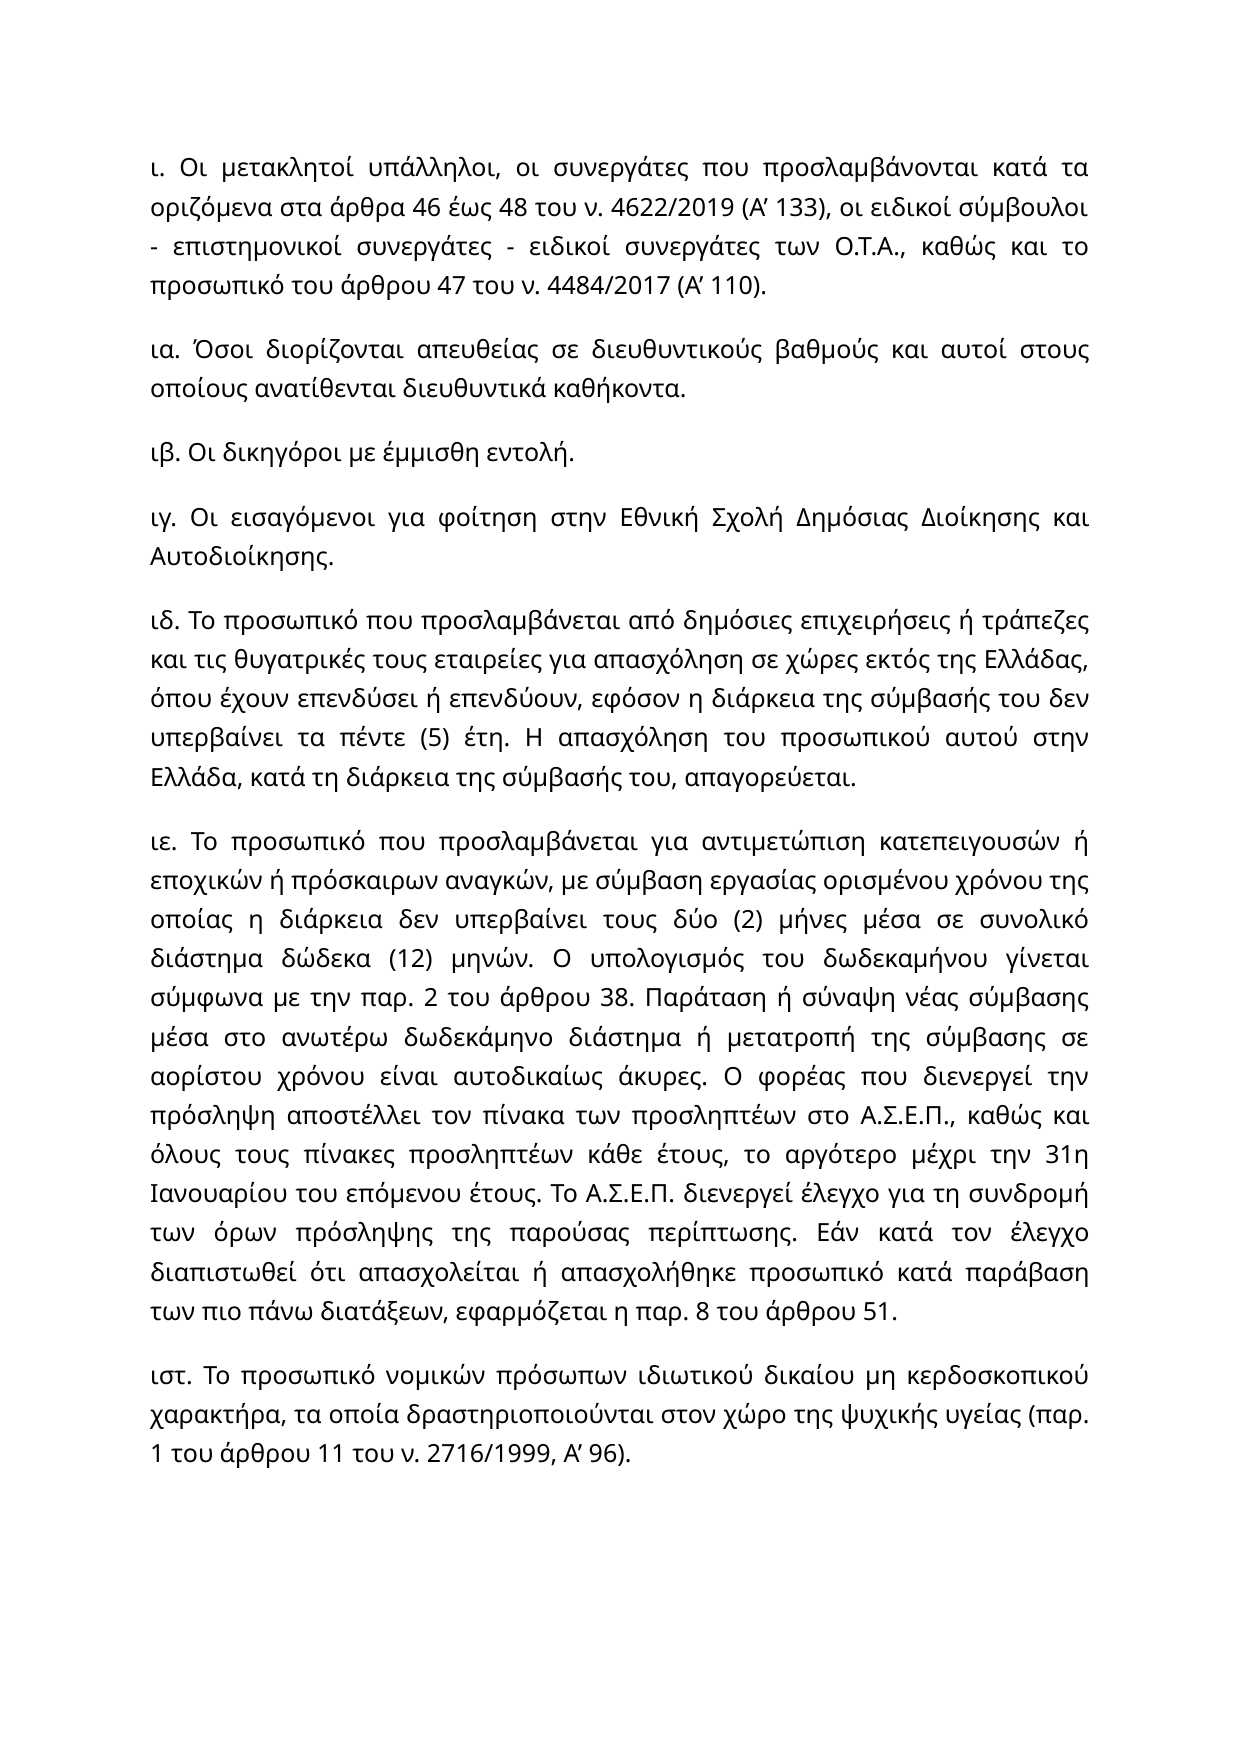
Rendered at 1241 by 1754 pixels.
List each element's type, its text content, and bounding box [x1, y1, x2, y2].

text ιστ. Το προσωπικό νομικών πρόσωπων ιδιωτικού δικαίου μη κερδοσκοπικού χαρακτήρα, τα οποία δραστηριοποιούνται στον χώρο της ψυχικής υγείας (παρ. 1 του άρθρου 11 του ν. 2716/1999, Α’ 96). [150, 1357, 1090, 1470]
text ιγ. Οι εισαγόμενοι για φοίτηση στην Εθνική Σχολή Δημόσιας Διοίκησης και Αυτοδιοίκησης. [150, 499, 1090, 572]
text ι. Οι μετακλητοί υπάλληλοι, οι συνεργάτες που προσλαμβάνονται κατά τα οριζόμενα στα άρθρα 46 έως 48 του ν. 4622/2019 (Α’ 133), οι ειδικοί σύμβουλοι - επιστημονικοί συνεργάτες - ειδικοί συνεργάτες των Ο.Τ.Α., καθώς και το προσωπικό του άρθρου 47 του ν. 4484/2017 (Α’ 110). [150, 150, 1090, 302]
text ιε. Το προσωπικό που προσλαμβάνεται για αντιμετώπιση κατεπειγουσών ή εποχικών ή πρόσκαιρων αναγκών, με σύμβαση εργασίας ορισμένου χρόνου της οποίας η διάρκεια δεν υπερβαίνει τους δύο (2) μήνες μέσα σε συνολικό διάστημα δώδεκα (12) μηνών. Ο υπολογισμός του δωδεκαμήνου γίνεται σύμφωνα με την παρ. 2 του άρθρου 38. Παράταση ή σύναψη νέας σύμβασης μέσα στο ανωτέρω δωδεκάμηνο διάστημα ή μετατροπή της σύμβασης σε αορίστου χρόνου είναι αυτοδικαίως άκυρες. Ο φορέας που διενεργεί την πρόσληψη αποστέλλει τον πίνακα των προσληπτέων στο Α.Σ.Ε.Π., καθώς και όλους τους πίνακες προσληπτέων κάθε έτους, το αργότερο μέχρι την 31η Ιανουαρίου του επόμενου έτους. Το Α.Σ.Ε.Π. διενεργεί έλεγχο για τη συνδρομή των όρων πρόσληψης της παρούσας περίπτωσης. Εάν κατά τον έλεγχο διαπιστωθεί ότι απασχολείται ή απασχολήθηκε προσωπικό κατά παράβαση των πιο πάνω διατάξεων, εφαρμόζεται η παρ. 8 του άρθρου 51. [150, 823, 1090, 1327]
text ια. Όσοι διορίζονται απευθείας σε διευθυντικούς βαθμούς και αυτοί στους οποίους ανατίθενται διευθυντικά καθήκοντα. [150, 332, 1090, 405]
text ιβ. Οι δικηγόροι με έμμισθη εντολή. [150, 435, 1090, 469]
text ιδ. Το προσωπικό που προσλαμβάνεται από δημόσιες επιχειρήσεις ή τράπεζες και τις θυγατρικές τους εταιρείες για απασχόληση σε χώρες εκτός της Ελλάδας, όπου έχουν επενδύσει ή επενδύουν, εφόσον η διάρκεια της σύμβασής του δεν υπερβαίνει τα πέντε (5) έτη. Η απασχόληση του προσωπικού αυτού στην Ελλάδα, κατά τη διάρκεια της σύμβασής του, απαγορεύεται. [150, 602, 1090, 793]
